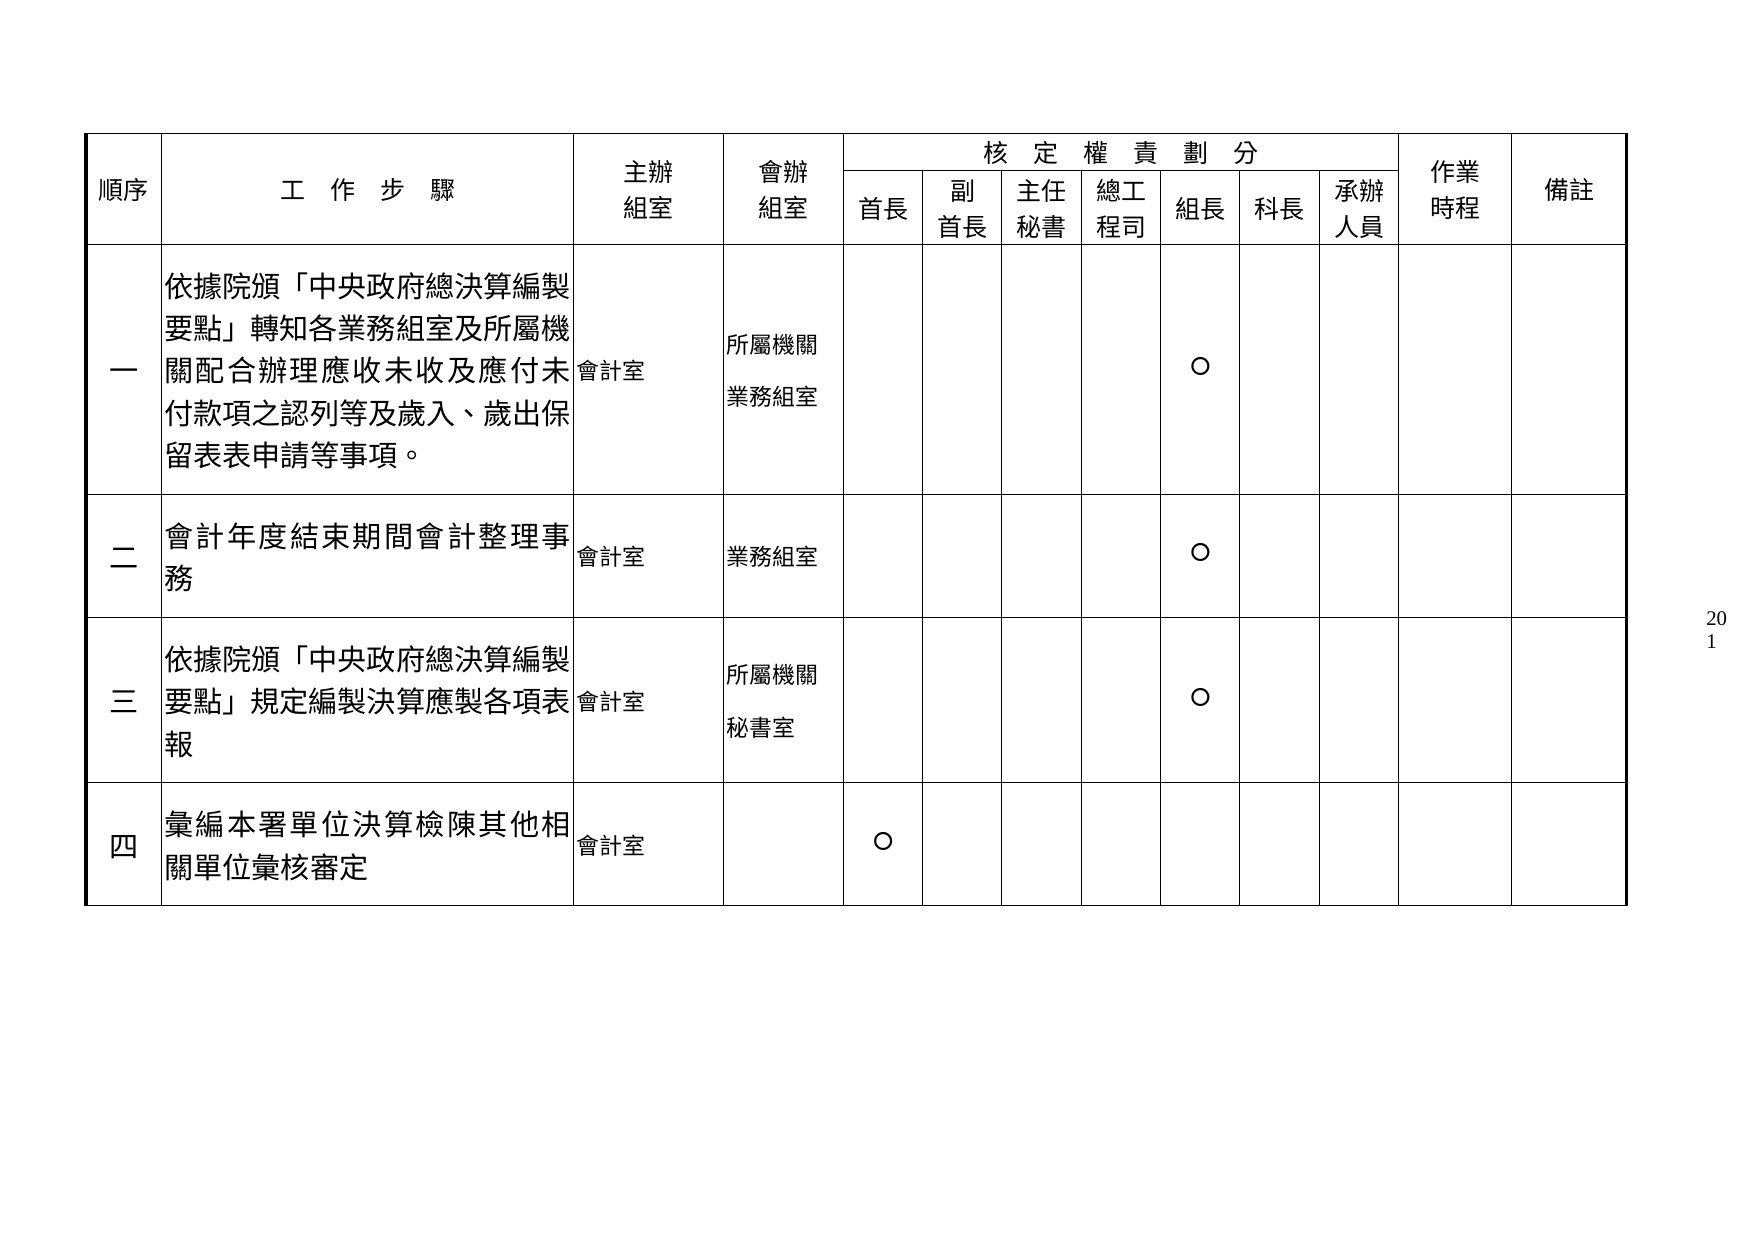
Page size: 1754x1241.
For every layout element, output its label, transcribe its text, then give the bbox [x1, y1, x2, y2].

table_cell 會計室 [574, 618, 723, 782]
table_cell [1320, 245, 1398, 494]
table_cell 會辦 組室 [724, 134, 843, 244]
table_cell [923, 245, 1001, 494]
table_cell 三 [88, 618, 161, 782]
table_cell 四 [88, 783, 161, 905]
table_cell 所屬機關 業務組室 [724, 245, 843, 494]
table_cell  [1161, 618, 1239, 782]
table_cell [923, 495, 1001, 617]
table_cell [1240, 495, 1319, 617]
table_cell 彙編本署單位決算檢陳其他相關單位彙核審定 [162, 783, 573, 905]
table_cell 備註 [1512, 134, 1625, 244]
table_cell 會計室 [574, 245, 723, 494]
table_cell [1399, 495, 1511, 617]
table_cell 核 定 權 責 劃 分 [844, 134, 1398, 170]
table_cell [1399, 783, 1511, 905]
table_cell [1082, 783, 1160, 905]
table_cell [923, 783, 1001, 905]
table_cell [1399, 245, 1511, 494]
table_cell [844, 245, 922, 494]
table_cell [724, 783, 843, 905]
table_cell 一 [88, 245, 161, 494]
table_cell [1082, 618, 1160, 782]
table_cell  [844, 783, 922, 905]
table_cell [844, 618, 922, 782]
table_cell [1320, 783, 1398, 905]
table_cell 總工程司 [1082, 171, 1160, 244]
table_cell [1399, 618, 1511, 782]
table_cell [1002, 783, 1081, 905]
table_cell 主任秘書 [1002, 171, 1081, 244]
table_cell [844, 495, 922, 617]
table_cell 依據院頒「中央政府總決算編製要點」轉知各業務組室及所屬機關配合辦理應收未收及應付未付款項之認列等及歲入、歲出保留表表申請等事項。 [162, 245, 573, 494]
table_cell [1002, 245, 1081, 494]
table_cell [1002, 618, 1081, 782]
table_cell [923, 618, 1001, 782]
table_cell [1082, 495, 1160, 617]
table_cell 依據院頒「中央政府總決算編製要點」規定編製決算應製各項表報 [162, 618, 573, 782]
table_cell 二 [88, 495, 161, 617]
table_cell [1320, 495, 1398, 617]
table_cell 主辦 組室 [574, 134, 723, 244]
table_cell 副 首長 [923, 171, 1001, 244]
table_cell 首長 [844, 171, 922, 244]
table_cell 會計室 [574, 783, 723, 905]
table_cell [1161, 783, 1239, 905]
table_cell 會計室 [574, 495, 723, 617]
table_cell [1240, 245, 1319, 494]
table_cell [1512, 495, 1625, 617]
table_cell [1320, 618, 1398, 782]
table_cell 作業 時程 [1399, 134, 1511, 244]
table_cell 會計年度結束期間會計整理事務 [162, 495, 573, 617]
table_cell [1512, 783, 1625, 905]
table_cell [1240, 618, 1319, 782]
table_cell [1240, 783, 1319, 905]
table_cell  [1161, 495, 1239, 617]
table_cell [1002, 495, 1081, 617]
table_cell 組長 [1161, 171, 1239, 244]
table_cell 業務組室 [724, 495, 843, 617]
table_cell 所屬機關 秘書室 [724, 618, 843, 782]
table_cell [1512, 245, 1625, 494]
table_cell 承辦 人員 [1320, 171, 1398, 244]
table_cell [1512, 618, 1625, 782]
table_cell 順序 [88, 134, 161, 244]
table_cell 工 作 步 驟 [162, 134, 573, 244]
table_cell 科長 [1240, 171, 1319, 244]
table_cell  [1161, 245, 1239, 494]
table_cell [1082, 245, 1160, 494]
